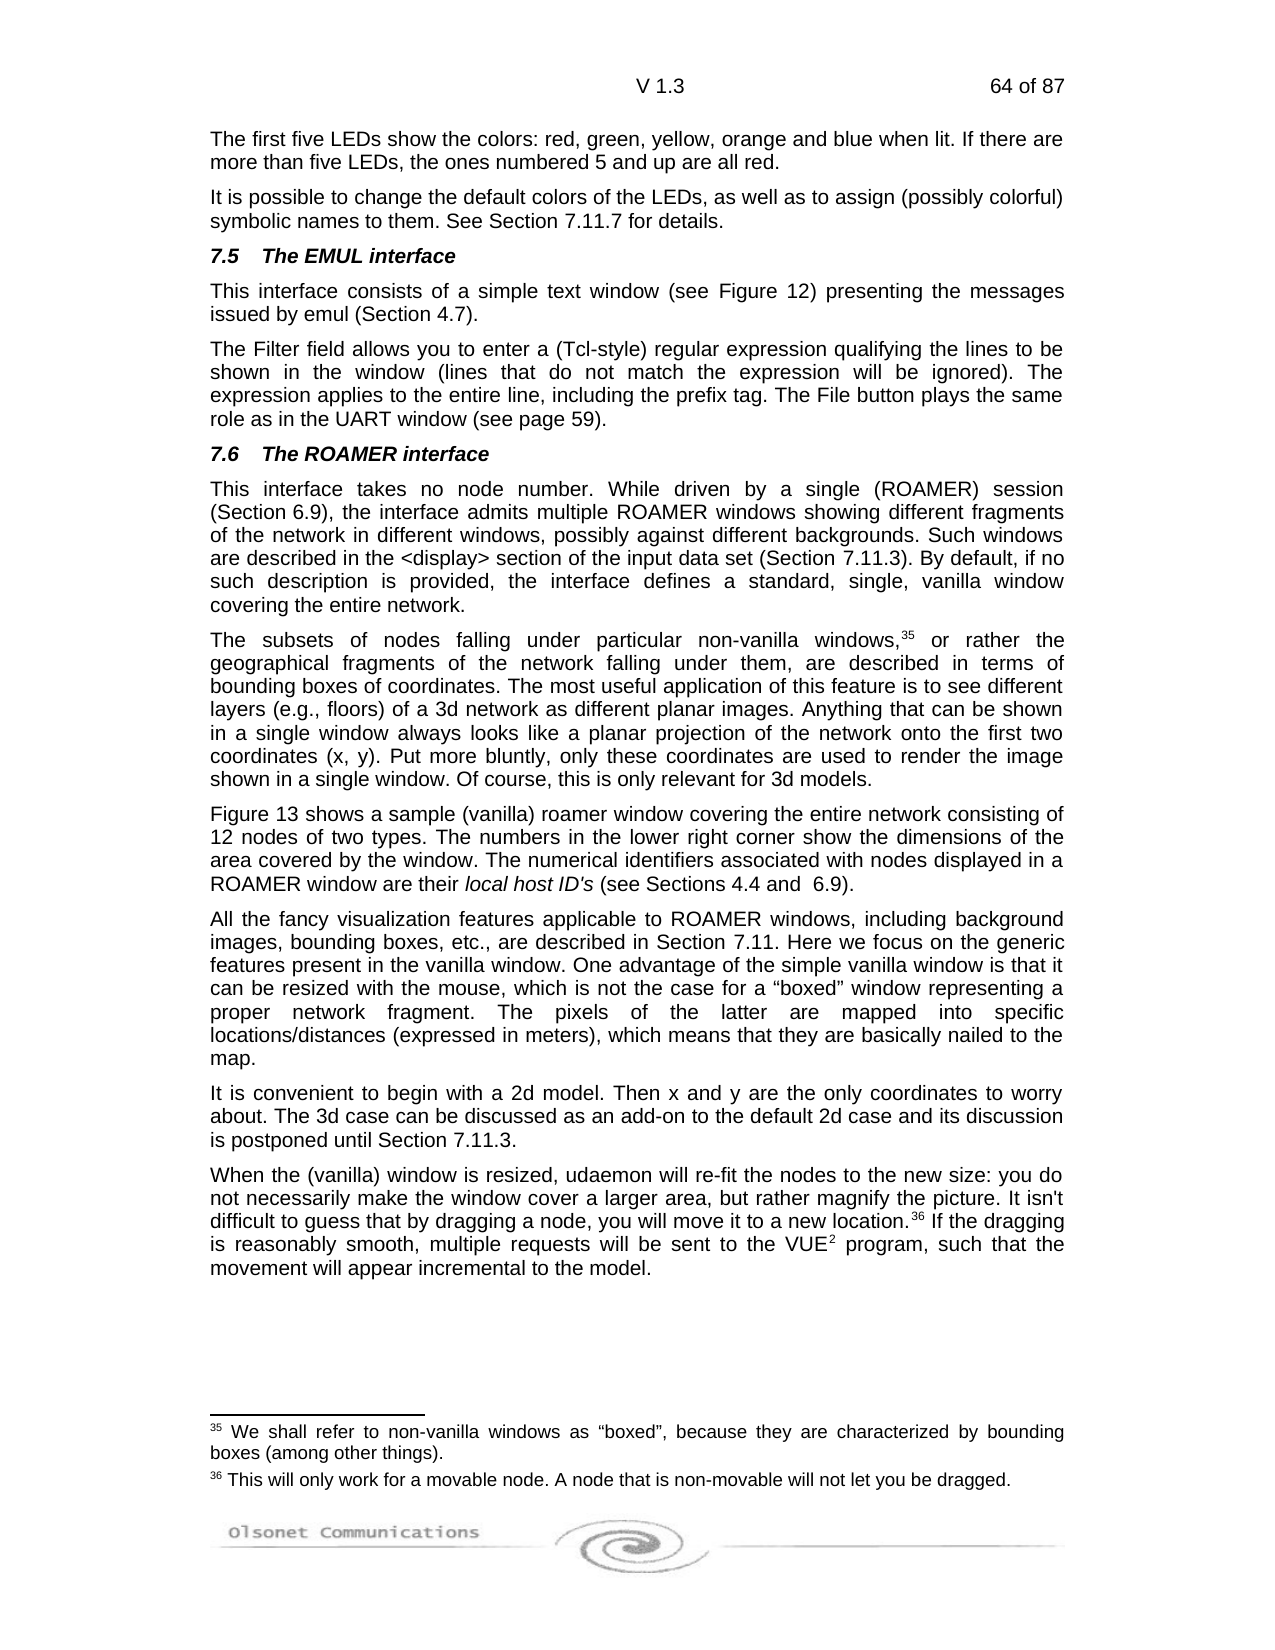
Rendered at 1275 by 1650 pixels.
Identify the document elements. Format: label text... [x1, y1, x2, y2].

text All the fancy visualization features applicable to ROAMER windows, including background images, bounding boxes, etc., are described in Section 7.11. Here we focus on the generic features present in the vanilla window. One advantage of the simple vanilla window is that it can be resized with the mouse, which is not the case for a “boxed” window representing a proper network fragment. The pixels of the latter are mapped into specific locations/distances (expressed in meters), which means that they are basically nailed to the map. [210, 907, 1065, 1070]
text This will only work for a movable node. A node that is non-movable will not let you be dragged. [210, 1469, 1065, 1490]
text It is possible to change the default colors of the LEDs, as well as to assign (possibly colorful) symbolic names to them. See Section 7.11.7 for details. [210, 186, 1065, 232]
text When the (vanilla) window is resized, udaemon will re-fit the nodes to the new size: you do not necessarily make the window cover a larger area, but rather magnify the picture. It isn't difficult to guess that by dragging a node, you will move it to a new location. If the dragging is reasonably smooth, multiple requests will be sent to the VUE2 program, such that the movement will appear incremental to the model. [210, 1163, 1065, 1279]
text Figure 13 shows a sample (vanilla) roamer window covering the entire network consisting of 12 nodes of two types. The numbers in the lower right corner show the dimensions of the area covered by the window. The numerical identifiers associated with nodes displayed in a ROAMER window are their local host ID's (see Sections 4.4 and 6.9). [210, 803, 1065, 896]
text It is convenient to begin with a 2d model. Then x and y are the only coordinates to worry about. The 3d case can be discussed as an add-on to the default 2d case and its discussion is postponed until Section 7.11.3. [210, 1082, 1065, 1151]
subtitle The EMUL interface [210, 244, 1065, 267]
text This interface consists of a simple text window (see Figure 12) presenting the messages issued by emul (Section 4.7). [210, 279, 1065, 326]
picture [210, 1504, 1065, 1596]
text This interface takes no node number. While driven by a single (ROAMER) session (Section 6.9), the interface admits multiple ROAMER windows showing different fragments of the network in different windows, possibly against different backgrounds. Such windows are described in the <display> section of the input data set (Section 7.11.3). By default, if no such description is provided, the interface defines a standard, single, vanilla window covering the entire network. [210, 477, 1065, 616]
text We shall refer to non-vanilla windows as “boxed”, because they are characterized by bounding boxes (among other things). [210, 1421, 1065, 1463]
text The first five LEDs show the colors: red, green, yellow, orange and blue when lit. If there are more than five LEDs, the ones numbered 5 and up are all red. [210, 128, 1065, 174]
text The subsets of nodes falling under particular non-vanilla windows, or rather the geographical fragments of the network falling under them, are described in terms of bounding boxes of coordinates. The most useful application of this feature is to see different layers (e.g., floors) of a 3d network as different planar images. Anything that can be shown in a single window always looks like a planar projection of the network onto the first two coordinates (x, y). Put more bluntly, only these coordinates are used to render the image shown in a single window. Of course, this is only relevant for 3d models. [210, 628, 1065, 791]
text The Filter field allows you to enter a (Tcl-style) regular expression qualifying the lines to be shown in the window (lines that do not match the expression will be ignored). The expression applies to the entire line, including the prefix tag. The File button plays the same role as in the UART window (see page 60). [210, 337, 1065, 430]
subtitle The ROAMER interface [210, 442, 1065, 465]
